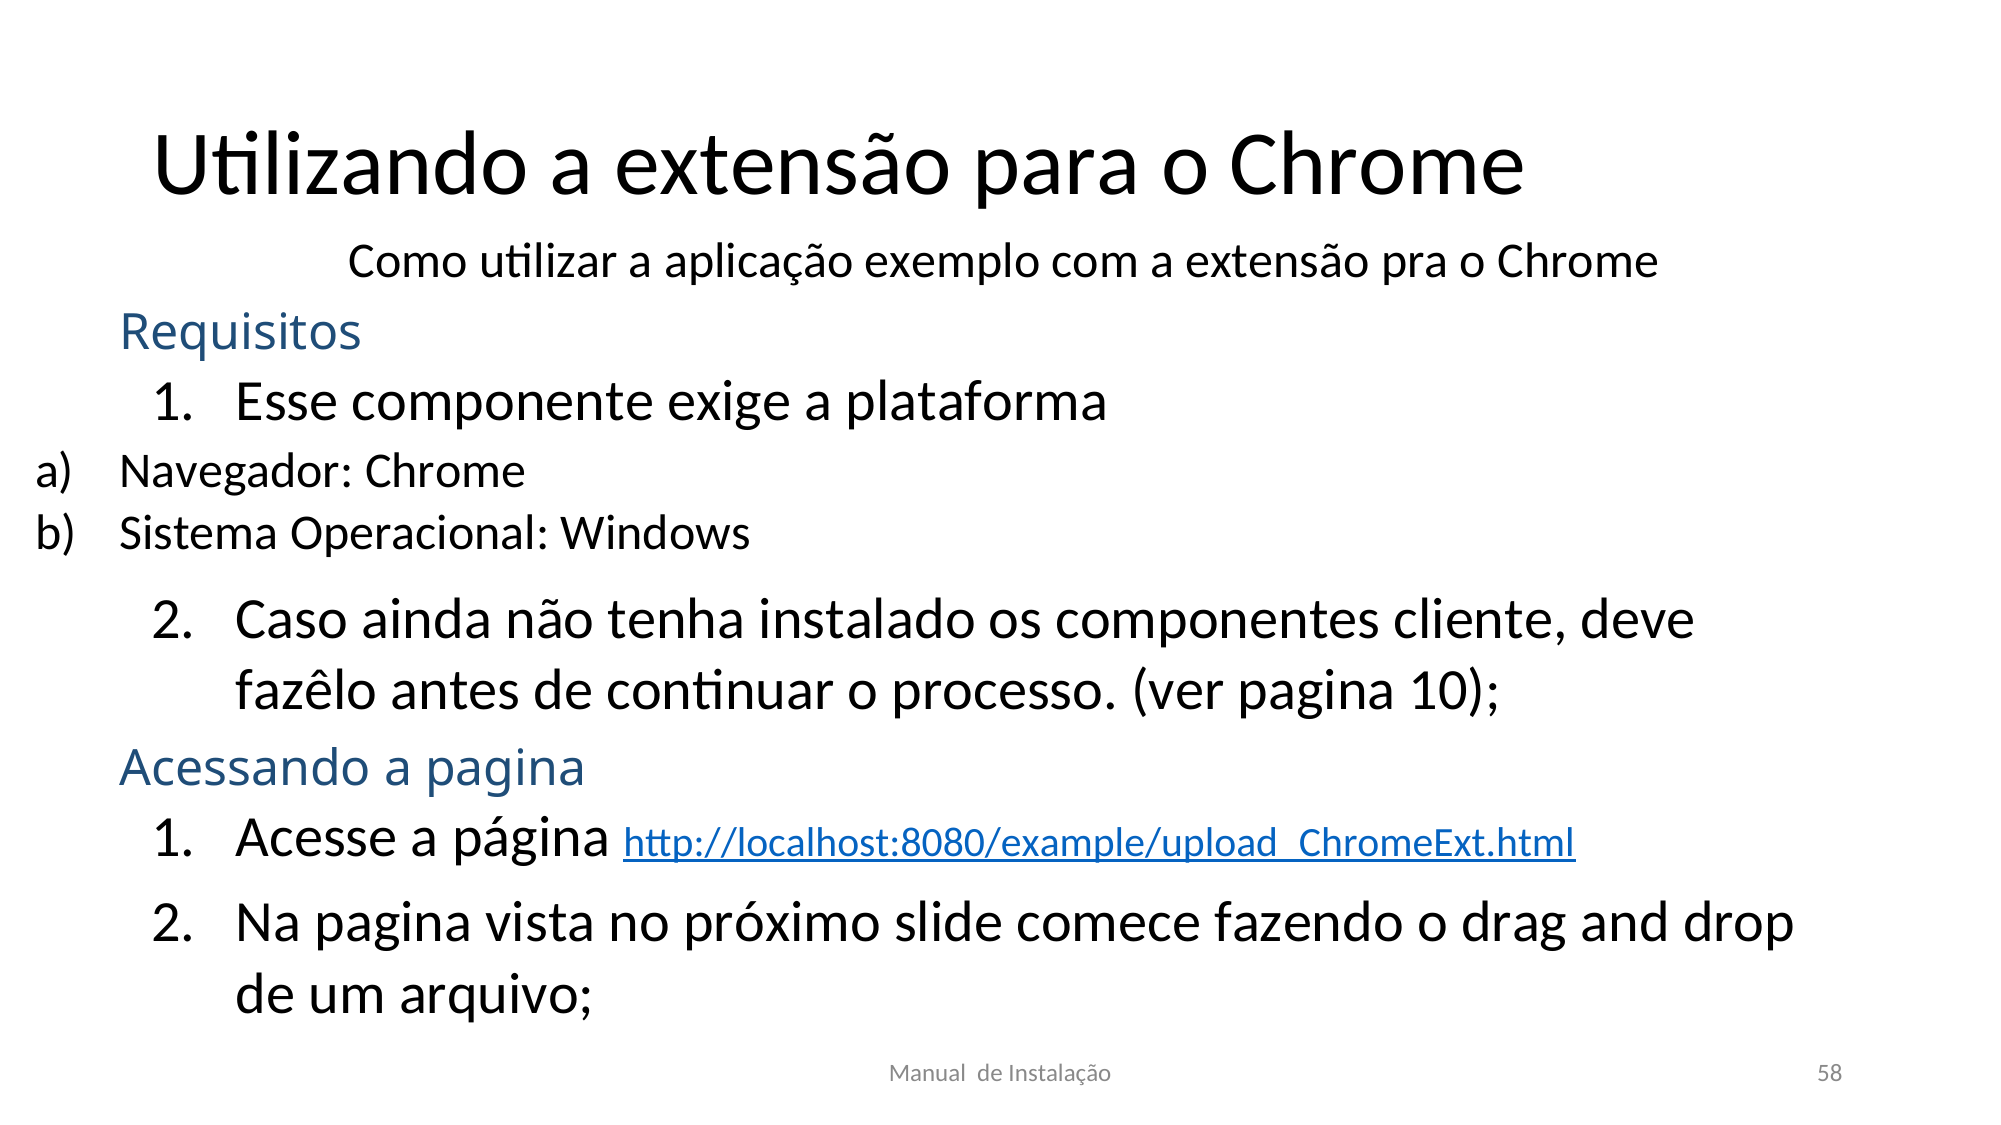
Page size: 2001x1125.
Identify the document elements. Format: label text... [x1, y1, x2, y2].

text Como utilizar a aplicação exemplo com a extensão pra o Chrome [349, 229, 1842, 290]
list Sistema Operacional: Windows [35, 501, 1842, 562]
subtitle Acessando a pagina [119, 731, 1842, 799]
list Navegador: Chrome [35, 438, 1842, 499]
list Na pagina vista no próximo slide comece fazendo o drag and drop de um arquivo; [151, 885, 1842, 1028]
list Esse componente exige a plataforma [151, 364, 1842, 435]
subtitle Utilizando a extensão para o Chrome [152, 106, 1842, 217]
list Caso ainda não tenha instalado os componentes cliente, deve fazêlo antes de continuar o processo. (ver pagina 10); [151, 582, 1842, 724]
list Acesse a página http://localhost:8080/example/upload_ChromeExt.html [151, 799, 1842, 871]
subtitle Requisitos [119, 296, 1842, 364]
